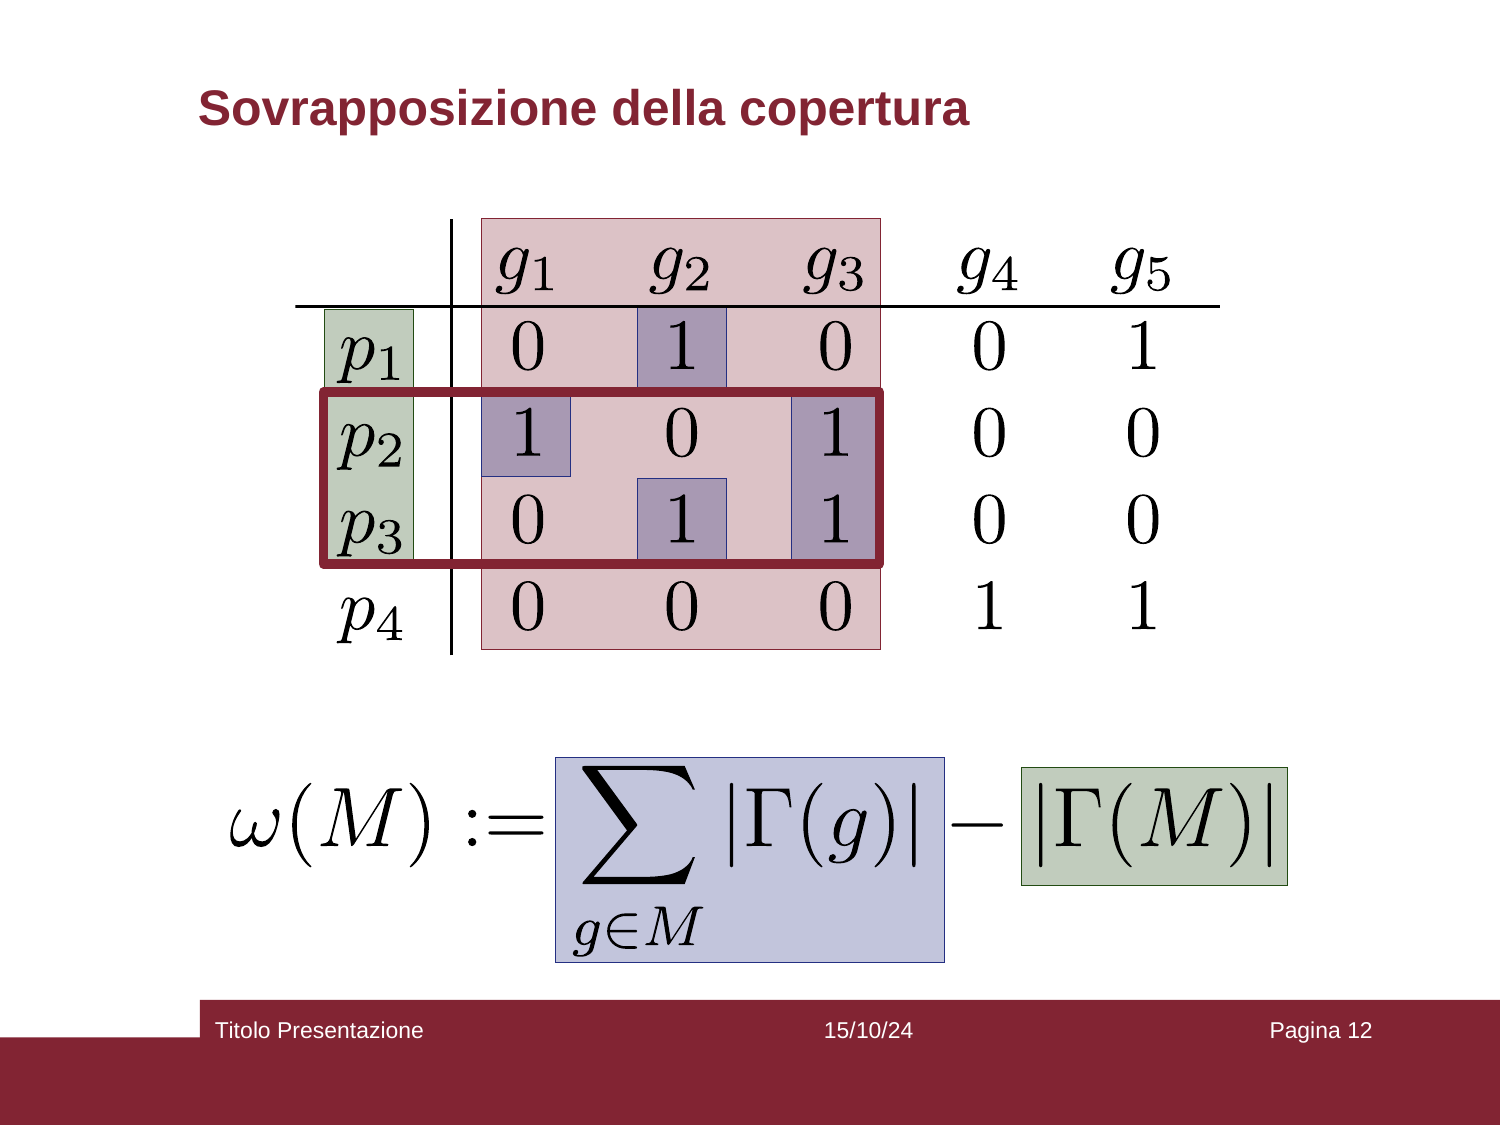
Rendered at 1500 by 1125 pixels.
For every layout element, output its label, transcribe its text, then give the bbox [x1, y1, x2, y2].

text_box Titolo Presentazione [199, 1008, 676, 1084]
text_box 15/10/24 [712, 1008, 1026, 1084]
picture [295, 218, 1241, 662]
text_box [555, 957, 945, 963]
picture [230, 765, 1271, 957]
text_box [1271, 767, 1288, 886]
title Sovrapposizione della copertura [183, 67, 1400, 150]
text_box Pagina <numero> [1074, 1008, 1388, 1084]
text_box [555, 757, 945, 765]
